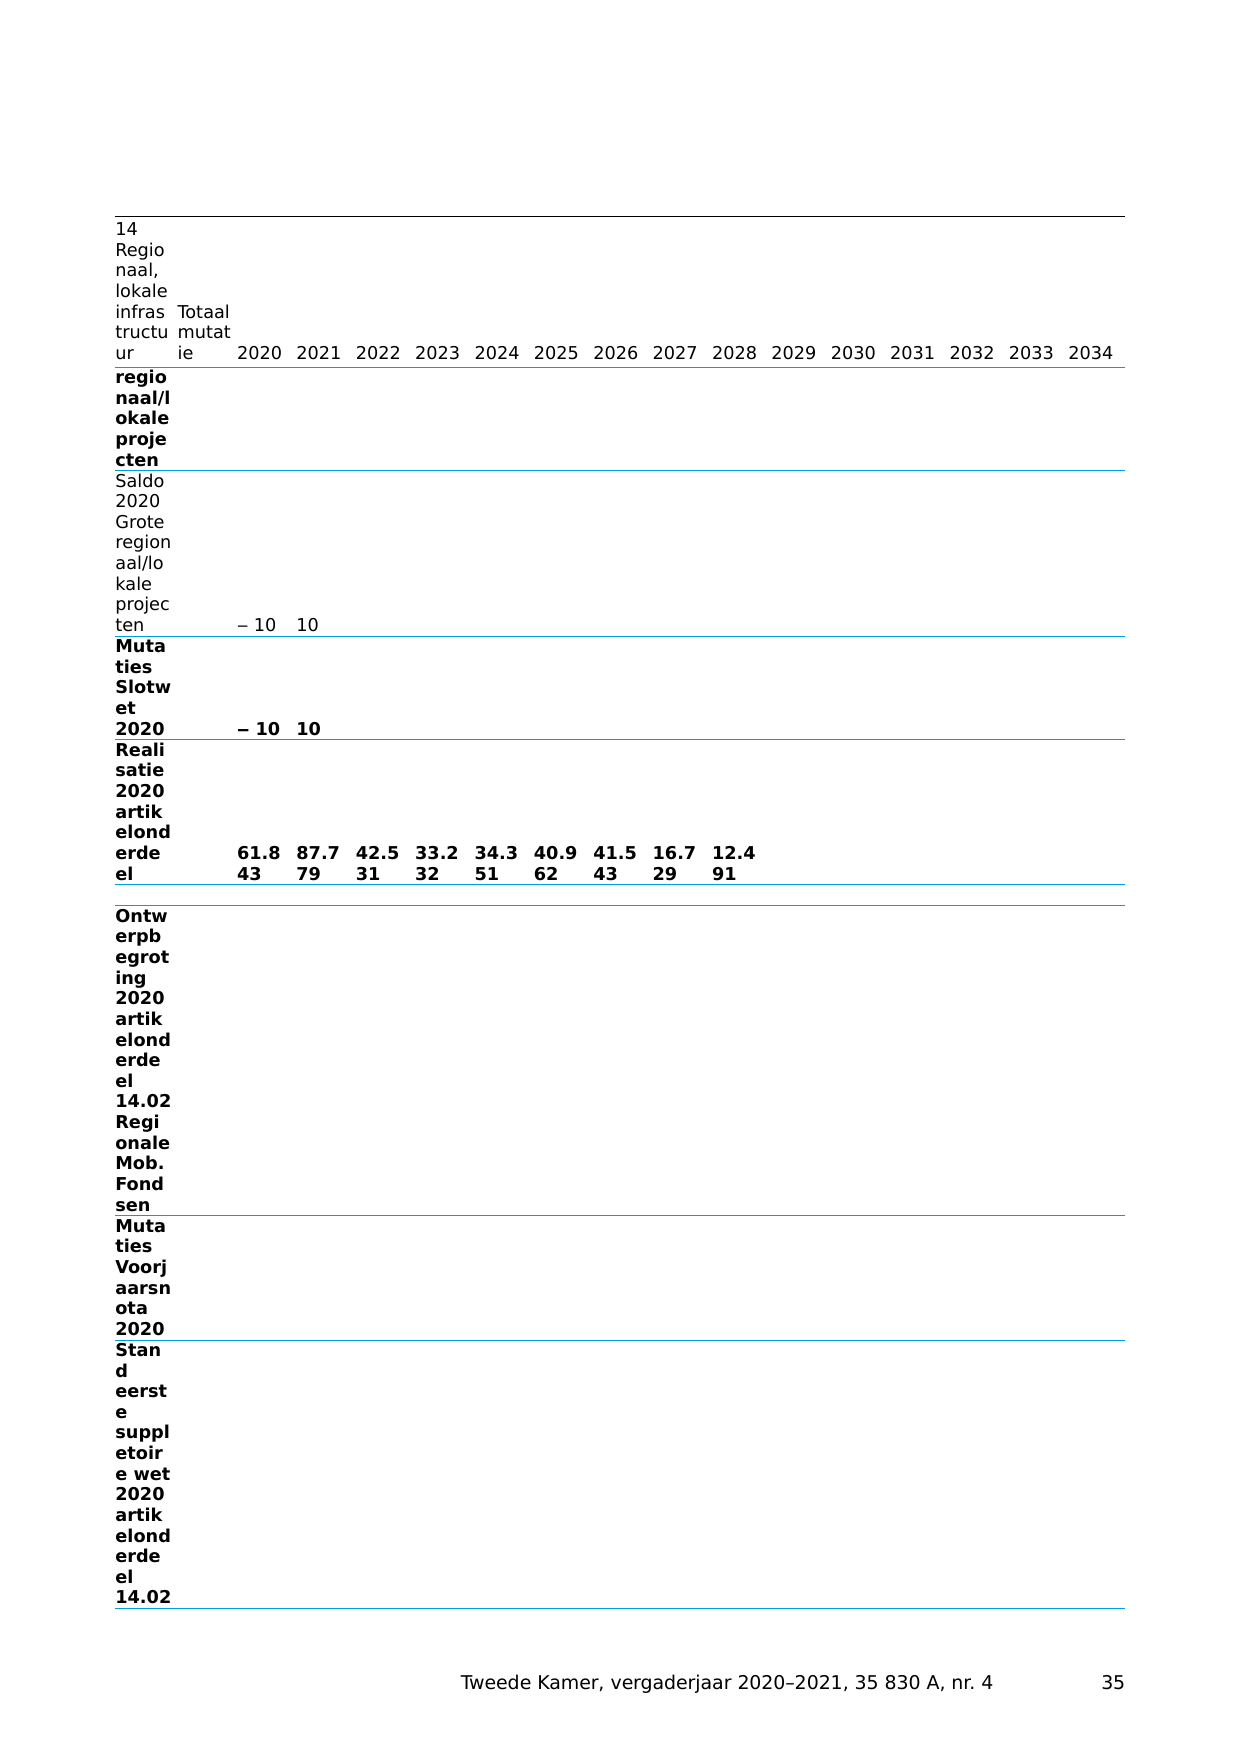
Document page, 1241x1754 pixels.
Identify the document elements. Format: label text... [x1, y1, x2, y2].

table_cell [946, 368, 1006, 470]
table_cell 16.729 [650, 740, 709, 884]
table_cell [946, 740, 1006, 884]
table_cell [709, 1341, 768, 1608]
table_cell 33.232 [412, 740, 471, 884]
table_cell [1065, 471, 1125, 636]
table_cell [709, 885, 768, 905]
table_cell [293, 1341, 353, 1608]
table_cell [234, 906, 293, 1215]
table_cell [887, 637, 946, 739]
table_cell [650, 368, 709, 470]
table_cell [175, 740, 234, 884]
table_cell [946, 1341, 1006, 1608]
table_cell [1006, 637, 1065, 739]
table_cell [709, 637, 768, 739]
table_cell [709, 471, 768, 636]
table_cell [828, 740, 887, 884]
table_cell 34.351 [471, 740, 531, 884]
table_cell 2030 [828, 217, 887, 366]
table_cell [887, 885, 946, 905]
table_cell 12.491 [709, 740, 768, 884]
table_cell [1065, 885, 1125, 905]
table_cell [887, 1341, 946, 1608]
table_cell 2022 [353, 217, 412, 366]
table_cell [768, 471, 828, 636]
table_cell 87.779 [293, 740, 353, 884]
table_cell [828, 906, 887, 1215]
table_cell [1006, 740, 1065, 884]
table_cell [175, 368, 234, 470]
table_cell [590, 885, 649, 905]
table_cell [412, 1216, 471, 1339]
table_cell [234, 1216, 293, 1339]
table_cell [887, 906, 946, 1215]
table_cell [768, 1341, 828, 1608]
table_cell 2034 [1065, 217, 1125, 366]
table_cell [1006, 906, 1065, 1215]
table_cell [1065, 368, 1125, 470]
table_header Tabel 3 Artikel 14 Regionaal, lokale infrastructuur [115, 191, 1125, 216]
table_cell 10 [293, 637, 353, 739]
table_cell 2028 [709, 217, 768, 366]
table_cell [412, 368, 471, 470]
table_cell [1065, 1341, 1125, 1608]
table_cell [887, 471, 946, 636]
table_cell [590, 1216, 649, 1339]
table_cell [412, 906, 471, 1215]
table_cell [650, 1341, 709, 1608]
table_cell [175, 906, 234, 1215]
table_cell [946, 885, 1006, 905]
table_cell [887, 1216, 946, 1339]
table_cell [650, 471, 709, 636]
table_cell [650, 906, 709, 1215]
table_cell [471, 1341, 531, 1608]
table_cell [828, 885, 887, 905]
table_cell [353, 471, 412, 636]
table_cell [293, 906, 353, 1215]
table_cell [946, 637, 1006, 739]
table_cell [293, 1216, 353, 1339]
table_cell [234, 368, 293, 470]
table_cell [531, 368, 590, 470]
table_cell [828, 471, 887, 636]
table_cell [531, 1216, 590, 1339]
table_cell [175, 1216, 234, 1339]
table_cell 2031 [887, 217, 946, 366]
table_cell 2021 [293, 217, 353, 366]
table_cell ‒ 10 [234, 637, 293, 739]
table_cell [650, 885, 709, 905]
table_cell [709, 906, 768, 1215]
table_cell [531, 1341, 590, 1608]
table_cell [650, 637, 709, 739]
table_cell [590, 906, 649, 1215]
table_cell 2027 [650, 217, 709, 366]
table_cell [412, 1341, 471, 1608]
table_cell [1065, 906, 1125, 1215]
table_cell [768, 906, 828, 1215]
table_cell [175, 1341, 234, 1608]
table_cell [590, 471, 649, 636]
table_cell ‒ 10 [234, 471, 293, 636]
table_cell [1065, 637, 1125, 739]
table_cell [1006, 1341, 1065, 1608]
table_cell [1006, 1216, 1065, 1339]
table_cell 41.543 [590, 740, 649, 884]
table_cell 2029 [768, 217, 828, 366]
table_cell Totaal mutatie [175, 217, 234, 366]
table_cell 2032 [946, 217, 1006, 366]
table_cell [293, 885, 353, 905]
table_cell [709, 368, 768, 470]
table_cell [946, 471, 1006, 636]
table_cell [590, 368, 649, 470]
table_cell regionaal/lokale projecten [115, 368, 174, 470]
table_cell [412, 637, 471, 739]
table_cell [471, 637, 531, 739]
table_cell [887, 368, 946, 470]
table_cell [1065, 1216, 1125, 1339]
table_cell [412, 885, 471, 905]
table_cell 2025 [531, 217, 590, 366]
table_cell [471, 906, 531, 1215]
table_cell [768, 637, 828, 739]
table_cell [946, 1216, 1006, 1339]
table_cell [175, 471, 234, 636]
table_cell 61.843 [234, 740, 293, 884]
table_cell [590, 1341, 649, 1608]
table_cell [828, 1341, 887, 1608]
table_cell [709, 1216, 768, 1339]
table_cell 2033 [1006, 217, 1065, 366]
table_cell [828, 1216, 887, 1339]
table_cell [353, 906, 412, 1215]
table_cell [768, 1216, 828, 1339]
table_cell [531, 637, 590, 739]
table_cell [1065, 740, 1125, 884]
table_cell [234, 1341, 293, 1608]
table_cell [590, 637, 649, 739]
table_cell [768, 368, 828, 470]
table_cell [234, 885, 293, 905]
table_cell [828, 368, 887, 470]
table_cell [353, 1216, 412, 1339]
table_cell Ontwerpbegroting 2020 artikelonderdeel 14.02 Regionale Mob. Fondsen [115, 906, 174, 1215]
table_cell [768, 885, 828, 905]
table_cell [353, 1341, 412, 1608]
table_cell [175, 637, 234, 739]
table_cell [471, 885, 531, 905]
table_cell [531, 885, 590, 905]
table_cell [293, 368, 353, 470]
table_cell 2023 [412, 217, 471, 366]
table_cell 40.962 [531, 740, 590, 884]
table_cell [115, 885, 174, 905]
table_cell 2020 [234, 217, 293, 366]
table_cell Mutaties Voorjaarsnota 2020 [115, 1216, 174, 1339]
table_cell [412, 471, 471, 636]
table_cell Realisatie 2020 artikelonderdeel [115, 740, 174, 884]
table_cell 14 Regionaal, lokale infrastructuur [115, 217, 174, 366]
table_cell [946, 906, 1006, 1215]
table_cell 2024 [471, 217, 531, 366]
table_cell Saldo 2020 Grote regionaal/lokale projecten [115, 471, 174, 636]
table_cell [531, 906, 590, 1215]
table_cell [531, 471, 590, 636]
table_cell [471, 1216, 531, 1339]
table_cell [1006, 885, 1065, 905]
table_cell 2026 [590, 217, 649, 366]
table_cell Mutaties Slotwet 2020 [115, 637, 174, 739]
table_cell [175, 885, 234, 905]
table_cell [650, 1216, 709, 1339]
table_cell [1006, 471, 1065, 636]
table_cell [887, 740, 946, 884]
table_cell [353, 637, 412, 739]
table_cell [471, 368, 531, 470]
table_cell [828, 637, 887, 739]
table_cell [353, 885, 412, 905]
table_cell [353, 368, 412, 470]
table_cell 42.531 [353, 740, 412, 884]
table_cell [471, 471, 531, 636]
table_cell [1006, 368, 1065, 470]
table_cell Stand eerste suppletoire wet 2020 artikelonderdeel 14.02 [115, 1341, 174, 1608]
table_cell 10 [293, 471, 353, 636]
table_cell [768, 740, 828, 884]
